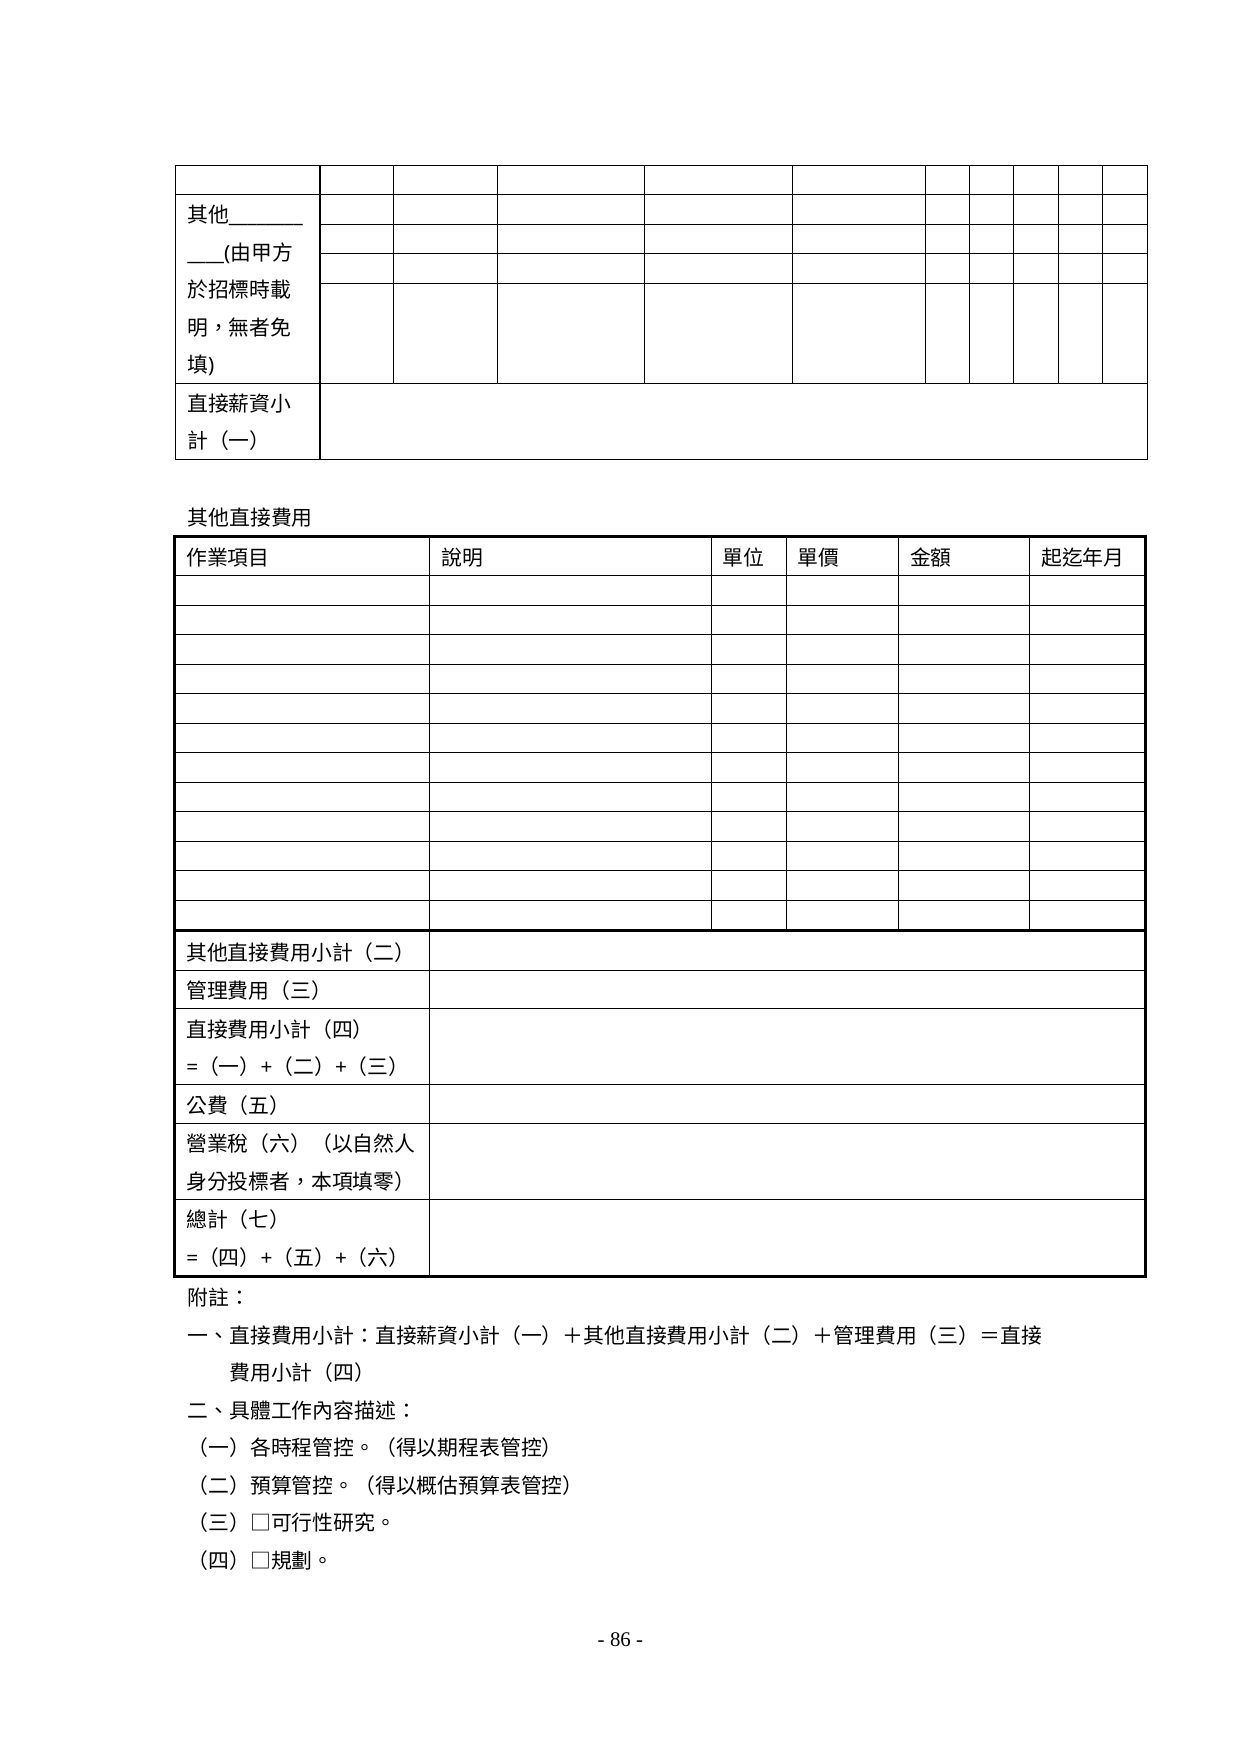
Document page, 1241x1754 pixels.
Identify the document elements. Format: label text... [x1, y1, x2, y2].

table_cell 其他____________(由甲方於招標時載明，無者免填) [176, 195, 319, 382]
table_cell [321, 254, 393, 282]
table_cell [176, 901, 429, 929]
table_cell [1014, 284, 1058, 382]
table_cell [498, 225, 644, 253]
table_cell [430, 971, 1144, 1008]
table_cell [430, 665, 711, 693]
table_cell [793, 254, 925, 282]
table_cell [321, 195, 393, 223]
table_cell [899, 724, 1029, 752]
table_cell [899, 842, 1029, 870]
table_cell 直接費用小計（四） =（一）+（二）+（三） [176, 1009, 429, 1084]
table_cell [394, 166, 497, 194]
table_cell [926, 195, 969, 223]
table_cell [430, 812, 711, 841]
table_cell [787, 871, 898, 899]
table_cell [970, 225, 1013, 253]
table_cell 其他直接費用小計（二） [176, 932, 429, 969]
table_cell [1030, 724, 1144, 752]
table_cell [926, 284, 969, 382]
table_cell [430, 724, 711, 752]
table_cell [1030, 901, 1144, 929]
table_cell [787, 665, 898, 693]
table_header 起迄年月 [1030, 538, 1144, 575]
table_cell [1014, 166, 1058, 194]
table_cell [1030, 635, 1144, 664]
table_header 單價 [787, 538, 898, 575]
table_cell [712, 665, 786, 693]
table_cell [1030, 694, 1144, 723]
table_cell 營業稅（六）（以自然人身分投標者，本項填零） [176, 1124, 429, 1199]
table_cell [430, 1009, 1144, 1084]
table_cell [899, 665, 1029, 693]
table_cell [899, 812, 1029, 841]
table_header 金額 [899, 538, 1029, 575]
table_cell [787, 635, 898, 664]
table_cell [1014, 225, 1058, 253]
table_cell [1103, 254, 1147, 282]
table_cell [321, 225, 393, 253]
table_cell [970, 254, 1013, 282]
table_cell [1030, 812, 1144, 841]
table_cell [787, 783, 898, 811]
table_cell [970, 195, 1013, 223]
table_cell [1059, 166, 1102, 194]
table_cell [926, 254, 969, 282]
text （三）□可行性研究。 [187, 1503, 1053, 1540]
table_cell [712, 606, 786, 634]
table_cell [1030, 871, 1144, 899]
table_cell [787, 753, 898, 782]
table_cell [1103, 225, 1147, 253]
table_cell [498, 284, 644, 382]
table_cell [1103, 166, 1147, 194]
table_cell [1014, 254, 1058, 282]
table_cell 管理費用（三） [176, 971, 429, 1008]
table_cell [1103, 195, 1147, 223]
table_cell [176, 635, 429, 664]
table_cell [394, 195, 497, 223]
table_cell [787, 842, 898, 870]
table_cell [1030, 606, 1144, 634]
table_cell [787, 606, 898, 634]
table_cell [430, 842, 711, 870]
table_cell [176, 871, 429, 899]
table_cell [176, 665, 429, 693]
table_cell [787, 694, 898, 723]
table_cell [176, 166, 319, 194]
table_cell [394, 284, 497, 382]
table_cell [899, 901, 1029, 929]
text 一、直接費用小計：直接薪資小計（一）＋其他直接費用小計（二）＋管理費用（三）＝直接費用小計（四） [187, 1315, 1053, 1390]
table_cell [430, 694, 711, 723]
text （一）各時程管控。（得以期程表管控） [187, 1428, 1053, 1465]
table_cell [793, 225, 925, 253]
text 其他直接費用 [187, 497, 1053, 534]
table_cell [645, 284, 792, 382]
table_cell [899, 871, 1029, 899]
table_cell [321, 284, 393, 382]
table_cell [176, 606, 429, 634]
table_cell [321, 384, 1147, 458]
table_cell [1030, 576, 1144, 605]
table_cell [793, 284, 925, 382]
table_cell [176, 783, 429, 811]
table_cell [1030, 665, 1144, 693]
table_cell [430, 1200, 1144, 1275]
table_cell [1103, 284, 1147, 382]
table_cell [498, 195, 644, 223]
table_cell [645, 225, 792, 253]
table_cell [176, 812, 429, 841]
table_cell [712, 783, 786, 811]
table_cell [899, 635, 1029, 664]
table_cell [498, 166, 644, 194]
table_cell [899, 753, 1029, 782]
table_cell [430, 1085, 1144, 1123]
table_cell [1059, 225, 1102, 253]
table_cell [712, 576, 786, 605]
table_cell [899, 576, 1029, 605]
table_header 作業項目 [176, 538, 429, 575]
table_cell [899, 606, 1029, 634]
text （二）預算管控。（得以概估預算表管控） [187, 1465, 1053, 1503]
table_cell [430, 871, 711, 899]
table_cell [793, 166, 925, 194]
table_cell [645, 195, 792, 223]
table_header 說明 [430, 538, 711, 575]
table_cell [430, 901, 711, 929]
table_cell [787, 576, 898, 605]
table_cell [1059, 284, 1102, 382]
table_cell 公費（五） [176, 1085, 429, 1123]
table_cell [430, 783, 711, 811]
table_cell [430, 932, 1144, 969]
table_cell [793, 195, 925, 223]
table_cell [430, 635, 711, 664]
table_cell [712, 871, 786, 899]
table_cell 直接薪資小計（一） [176, 384, 319, 458]
table_cell [899, 694, 1029, 723]
table_cell [787, 724, 898, 752]
table_cell [1014, 195, 1058, 223]
table_header 單位 [712, 538, 786, 575]
table_cell [498, 254, 644, 282]
table_cell [712, 753, 786, 782]
table_cell [712, 724, 786, 752]
table_cell [176, 694, 429, 723]
table_cell [926, 166, 969, 194]
table_cell [899, 783, 1029, 811]
table_cell 總計（七） =（四）+（五）+（六） [176, 1200, 429, 1275]
table_cell [787, 812, 898, 841]
table_cell [1030, 783, 1144, 811]
table_cell [970, 166, 1013, 194]
table_cell [176, 842, 429, 870]
table_cell [712, 812, 786, 841]
table_cell [712, 694, 786, 723]
table_cell [645, 166, 792, 194]
table_cell [1059, 195, 1102, 223]
text 附註： [187, 1278, 1053, 1315]
table_cell [430, 606, 711, 634]
table_cell [321, 166, 393, 194]
table_cell [430, 1124, 1144, 1199]
table_cell [176, 576, 429, 605]
table_cell [787, 901, 898, 929]
table_cell [1030, 842, 1144, 870]
table_cell [394, 254, 497, 282]
table_cell [926, 225, 969, 253]
table_cell [970, 284, 1013, 382]
table_cell [645, 254, 792, 282]
text （四）□規劃。 [187, 1540, 1053, 1578]
table_cell [712, 842, 786, 870]
table_cell [1030, 753, 1144, 782]
text 二、具體工作內容描述： [187, 1390, 1053, 1428]
table_cell [712, 635, 786, 664]
table_cell [394, 225, 497, 253]
table_cell [430, 576, 711, 605]
table_cell [1059, 254, 1102, 282]
table_cell [176, 753, 429, 782]
table_cell [430, 753, 711, 782]
table_cell [176, 724, 429, 752]
table_cell [712, 901, 786, 929]
